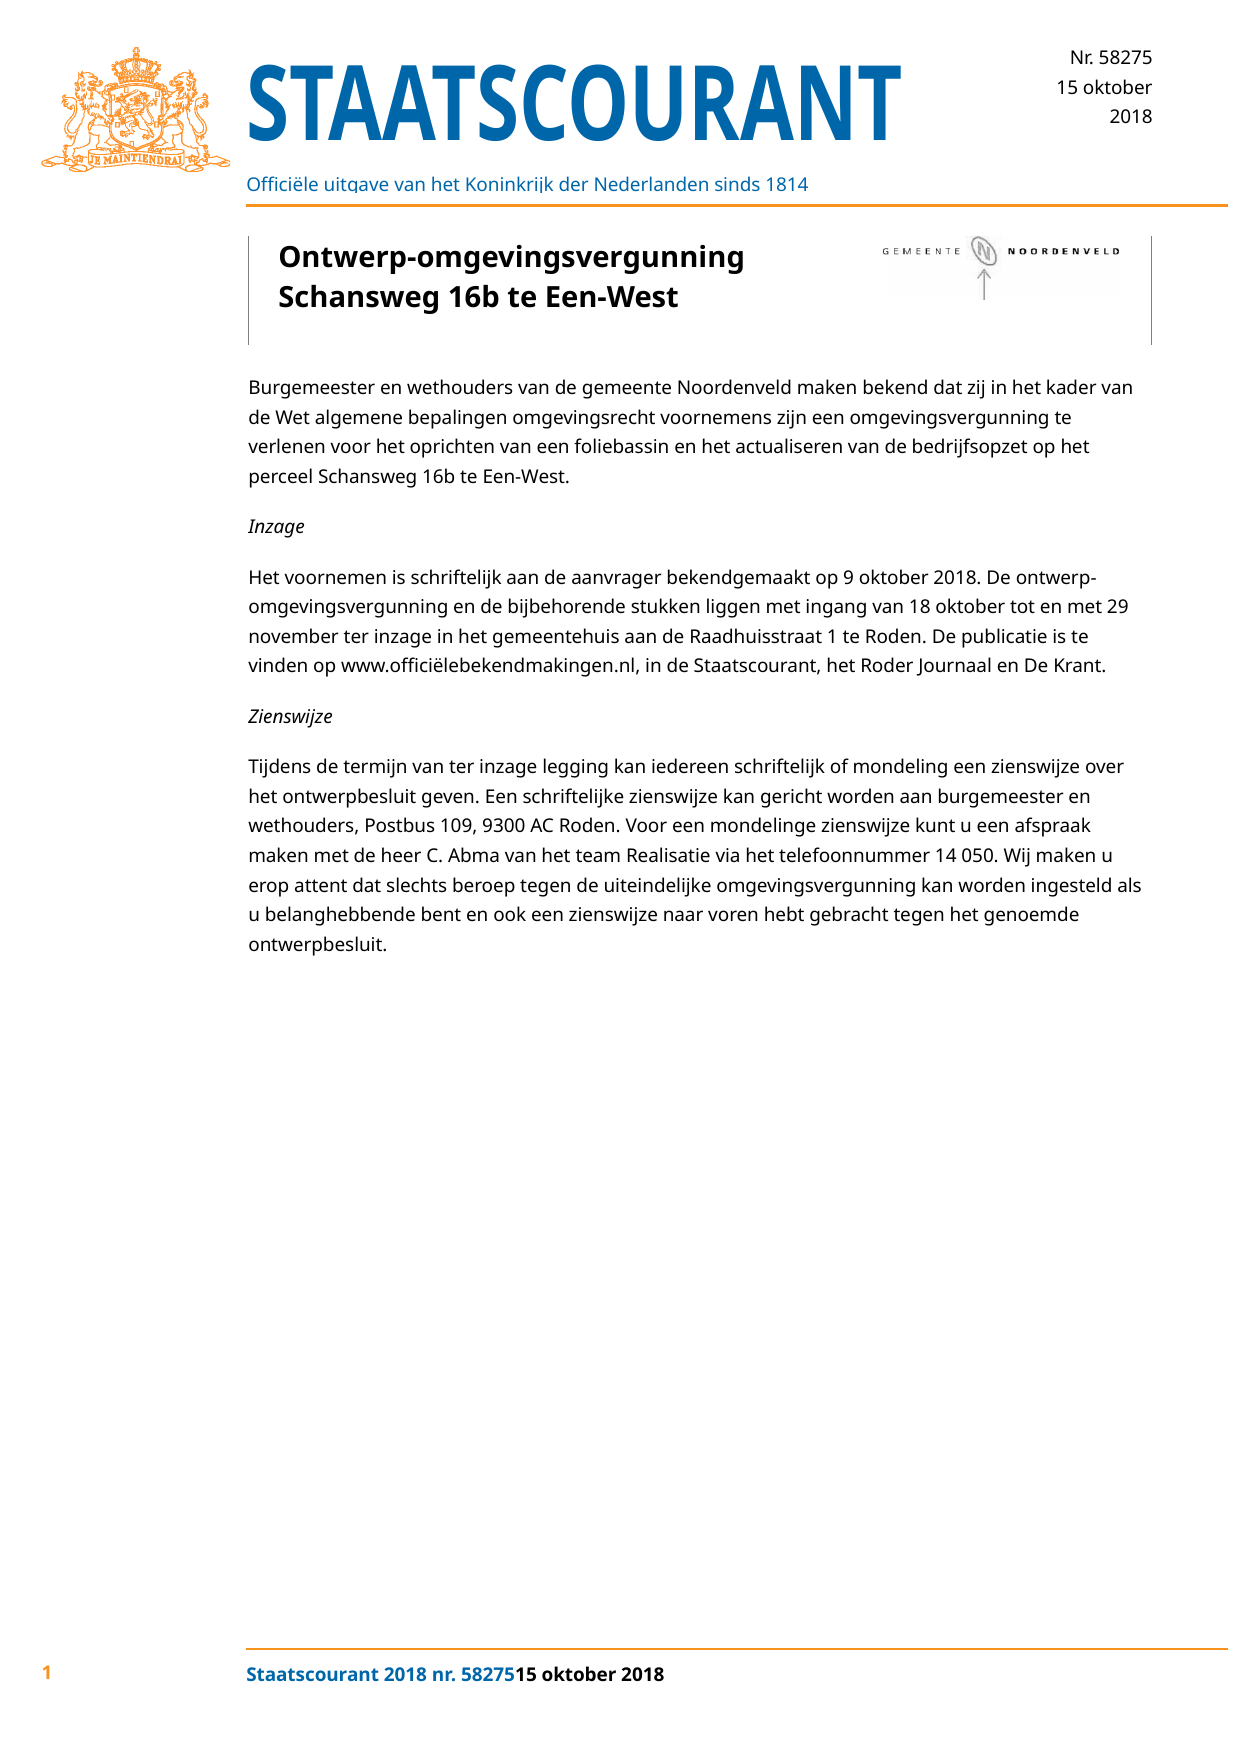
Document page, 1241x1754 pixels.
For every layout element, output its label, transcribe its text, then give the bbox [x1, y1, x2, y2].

text Zienswijze [248, 703, 1152, 729]
table_header [850, 300, 1151, 345]
table_header Ontwerp-omgevingsvergunning Schansweg 16b te Een-West [249, 236, 850, 345]
text Burgemeester en wethouders van de gemeente Noordenveld maken bekend dat zij in het kader van de Wet algemene bepalingen omgevingsrecht voornemens zijn een omgevingsvergunning te verlenen voor het oprichten van een foliebassin en het actualiseren van de bedrijfsopzet op het perceel Schansweg 16b te Een-West. [248, 374, 1152, 489]
table_header [850, 236, 882, 299]
text Het voornemen is schriftelijk aan de aanvrager bekendgemaakt op 9 oktober 2018. De ontwerp-omgevingsvergunning en de bijbehorende stukken liggen met ingang van 18 oktober tot en met 29 november ter inzage in het gemeentehuis aan de Raadhuisstraat 1 te Roden. De publicatie is te vinden op www.officiëlebekendmakingen.nl, in de Staatscourant, het Roder Journaal en De Krant. [248, 564, 1152, 678]
picture [882, 236, 1119, 300]
text Tijdens de termijn van ter inzage legging kan iedereen schriftelijk of mondeling een zienswijze over het ontwerpbesluit geven. Een schriftelijke zienswijze kan gericht worden aan burgemeester en wethouders, Postbus 109, 9300 AC Roden. Voor een mondelinge zienswijze kunt u een afspraak maken met de heer C. Abma van het team Realisatie via het telefoonnummer 14 050. Wij maken u erop attent dat slechts beroep tegen de uiteindelijke omgevingsvergunning kan worden ingesteld als u belanghebbende bent en ook een zienswijze naar voren hebt gebracht tegen het genoemde ontwerpbesluit. [248, 753, 1152, 957]
text Inzage [248, 513, 1152, 539]
picture [41, 47, 231, 172]
table_header [1119, 236, 1151, 299]
